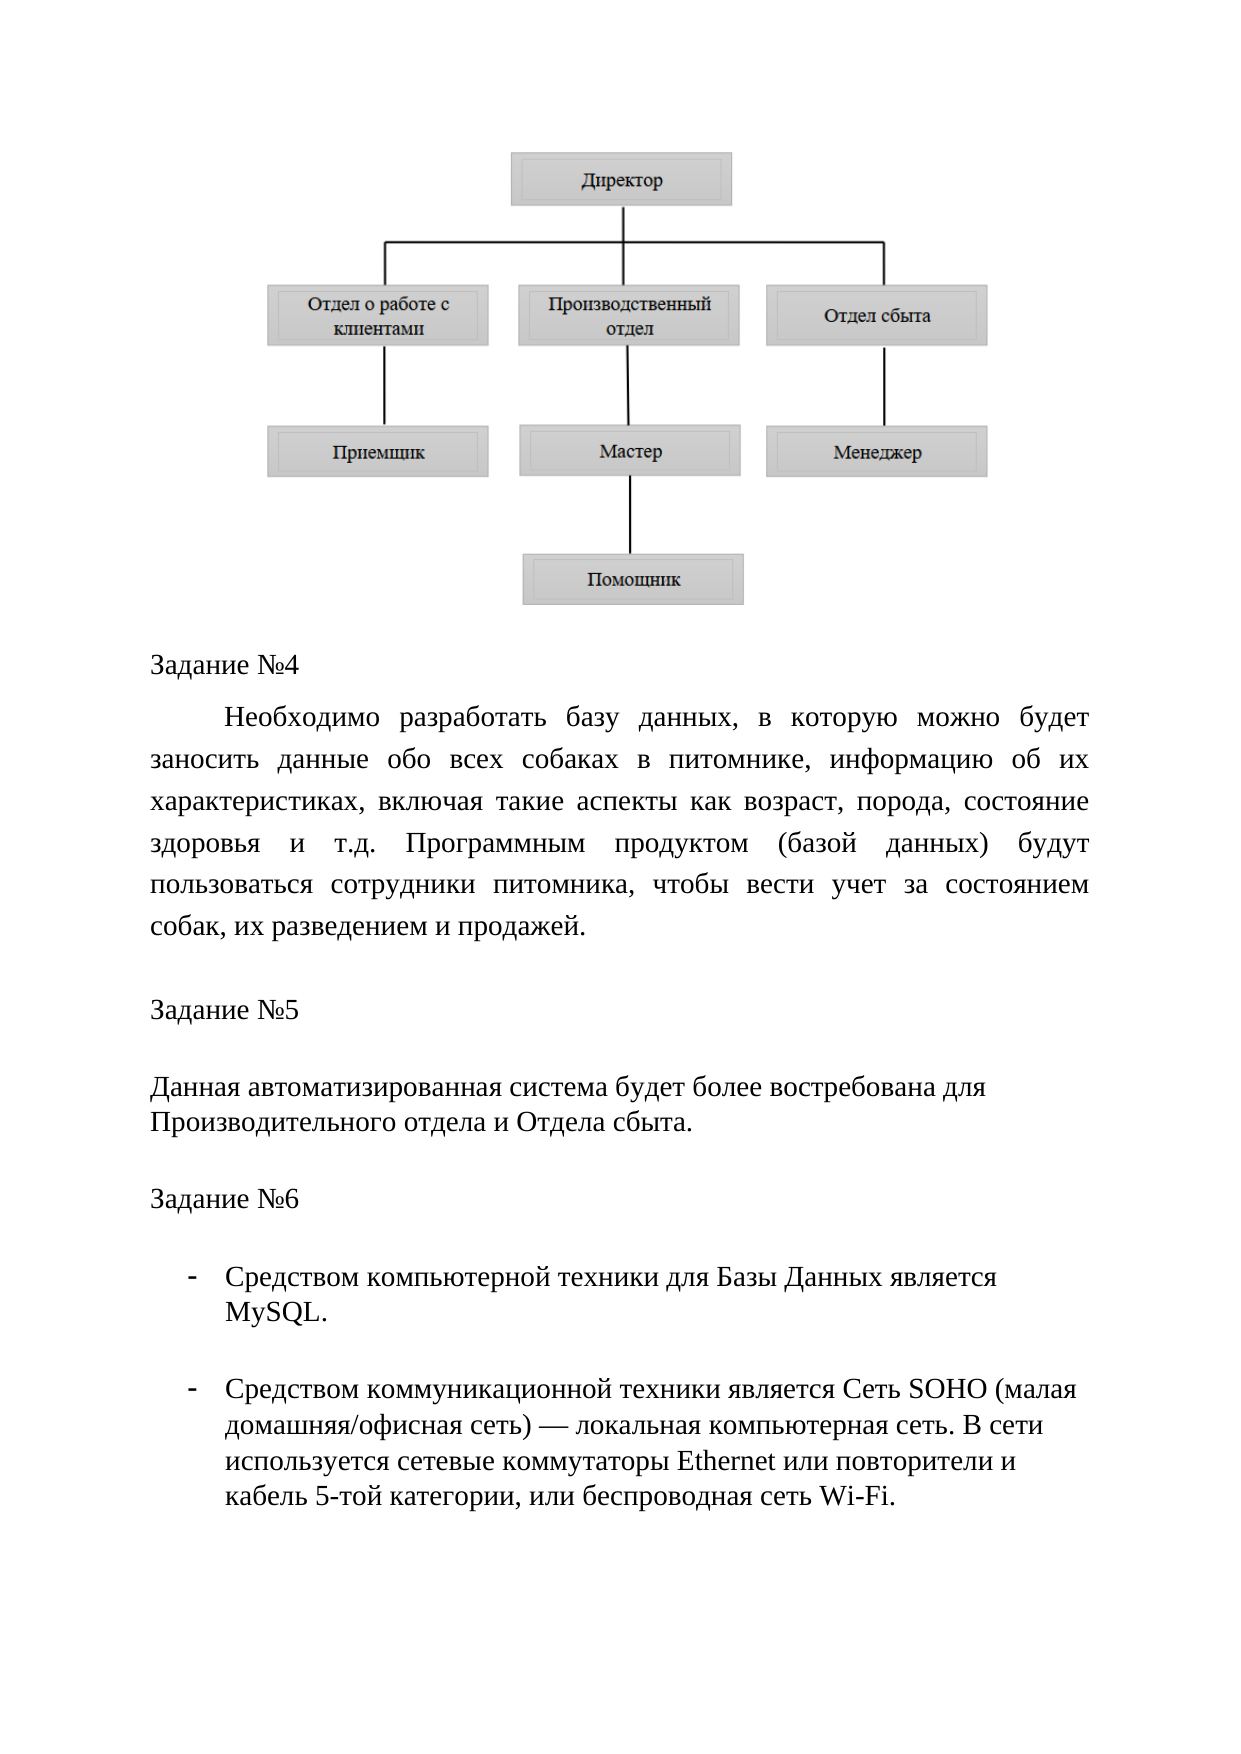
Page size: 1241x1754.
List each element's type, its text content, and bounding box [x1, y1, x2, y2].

text Задание №4 [150, 647, 1090, 681]
list Cредством коммуникационной техники является Сеть SOHO (малая домашняя/офисная сеть) — локальная компьютерная сеть. В сети используется сетевые коммутаторы Ethernet или повторители и кабель 5-той категории, или беспроводная сеть Wi-Fi. [187, 1371, 1090, 1512]
text Необходимо разработать базу данных, в которую можно будет заносить данные обо всех собаках в питомнике, информацию об их характеристиках, включая такие аспекты как возраст, порода, состояние здоровья и т.д. Программным продуктом (базой данных) будут пользоваться сотрудники питомника, чтобы вести учет за состоянием собак, их разведением и продажей. [150, 699, 1090, 942]
text Задание №6 [150, 1182, 1090, 1215]
text Данная автоматизированная система будет более востребована для Производительного отдела и Отдела сбыта. [150, 1069, 1090, 1138]
list Средством компьютерной техники для Базы Данных является MySQL. [187, 1259, 1090, 1328]
text Задание №5 [150, 992, 1090, 1026]
